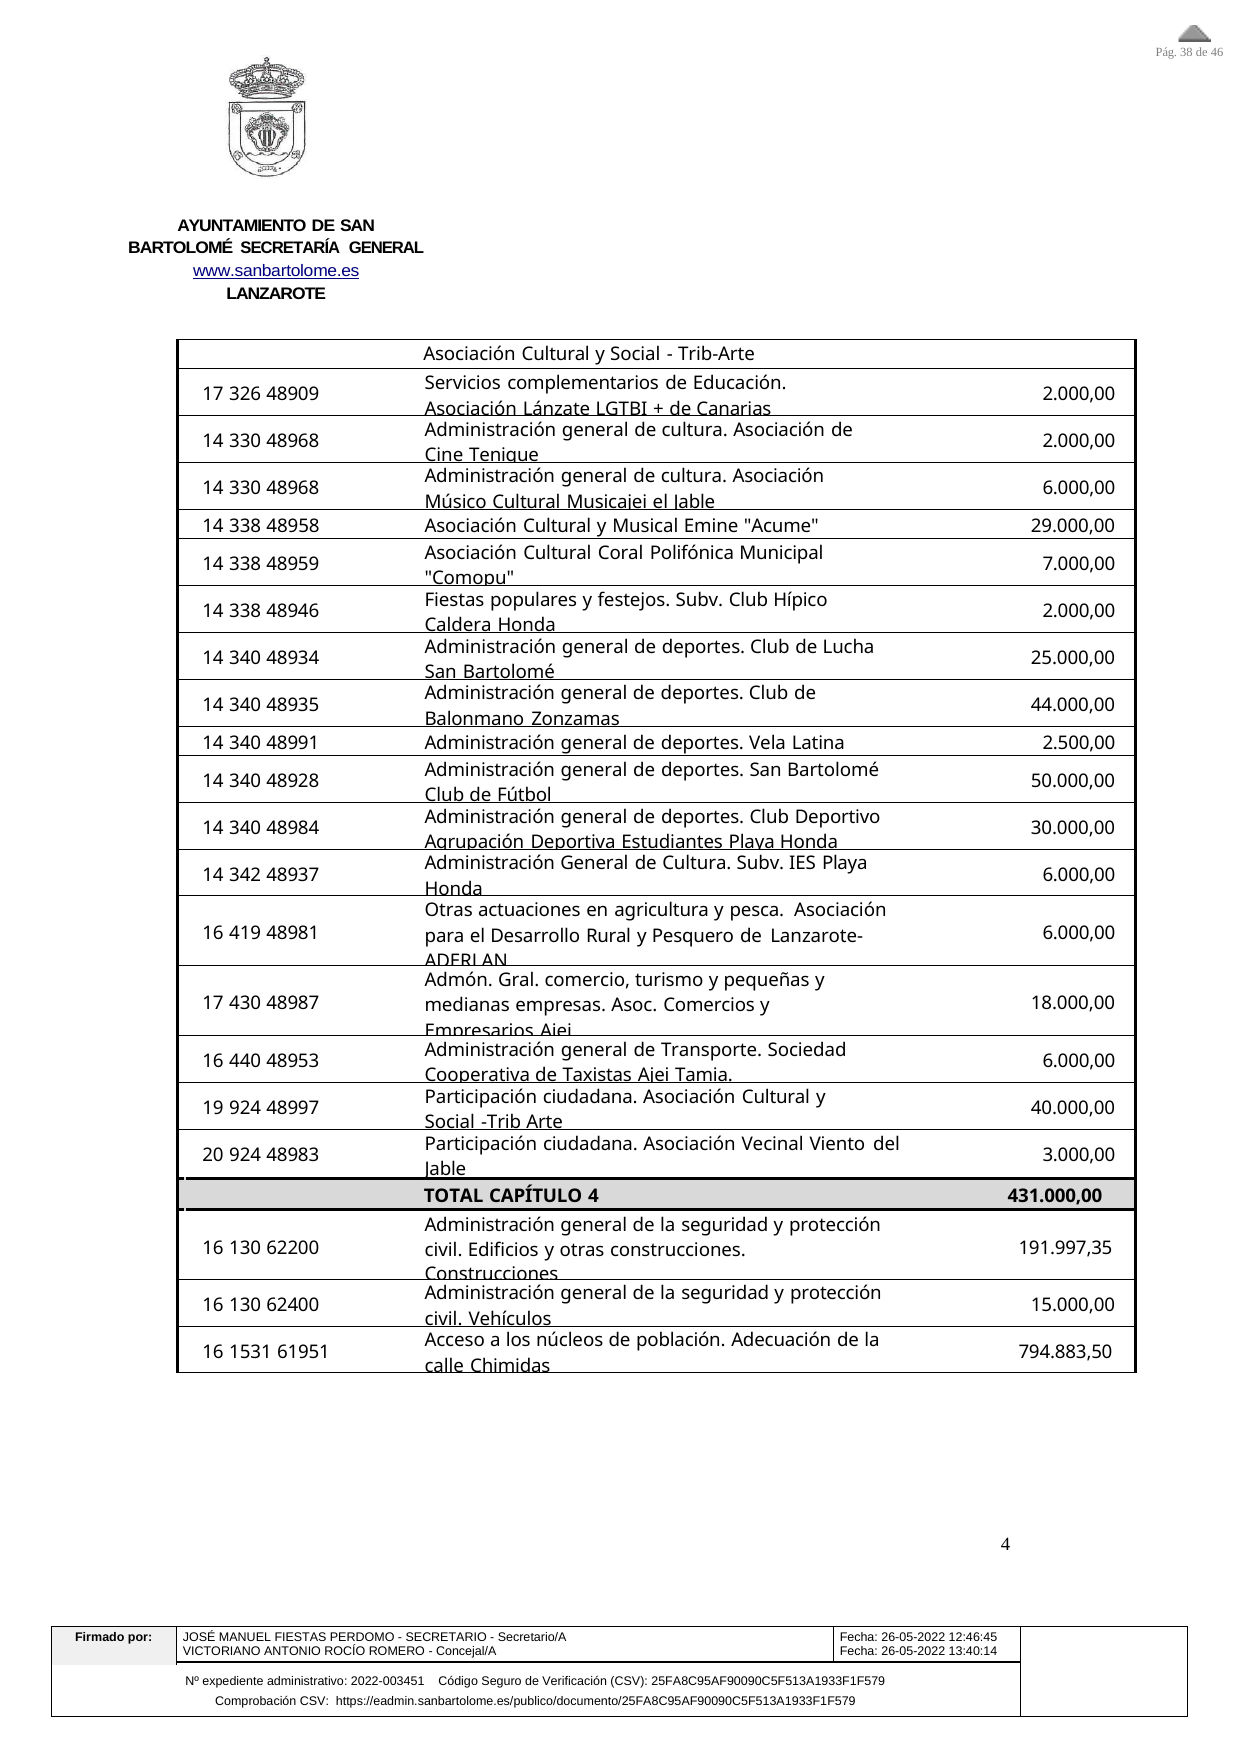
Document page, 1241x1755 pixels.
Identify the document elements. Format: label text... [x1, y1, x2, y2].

table_cell Nº expediente administrativo: 2022-003451 Código Seguro de Verificación (CSV): 25FA8C95AF90090C5F513A1933F1F579 Comprobación CSV: https://eadmin.sanbartolome.es/publico/documento/25FA8C95AF90090C5F513A1933F1F579 [52, 1663, 1020, 1716]
table_cell 2.000,00 [952, 369, 1134, 415]
table_cell Administración general de deportes. Club de Lucha San Bartolomé [387, 633, 952, 678]
table_header Asociación Cultural y Social - Trib-Arte [179, 340, 1134, 368]
table_cell Otras actuaciones en agricultura y pesca. Asociación para el Desarrollo Rural y Pesquero de Lanzarote- ADERLAN [387, 896, 952, 965]
text AYUNTAMIENTO DE SAN BARTOLOMÉ SECRETARÍA GENERAL [126, 216, 427, 257]
table_cell 14 338 48946 [179, 586, 387, 632]
text 4 [42, 1533, 1010, 1554]
table_cell Participación ciudadana. Asociación Cultural y Social -Trib Arte [387, 1083, 952, 1129]
table_cell Administración general de la seguridad y protección civil. Edificios y otras construcciones. Construcciones [387, 1211, 952, 1278]
table_cell 19 924 48997 [179, 1083, 387, 1129]
table_cell 14 330 48968 [179, 416, 387, 462]
table_cell 40.000,00 [952, 1083, 1134, 1129]
table_header Fecha: 26-05-2022 12:46:45 Fecha: 26-05-2022 13:40:14 [834, 1627, 1020, 1661]
table_cell Admón. Gral. comercio, turismo y pequeñas y medianas empresas. Asoc. Comercios y Empresarios Ajei [387, 966, 952, 1035]
table_header [1021, 1627, 1187, 1716]
table_cell 14 340 48934 [179, 633, 387, 678]
table_cell 2.000,00 [952, 416, 1134, 462]
table_cell 3.000,00 [952, 1130, 1134, 1177]
table_cell 2.500,00 [952, 727, 1134, 755]
table_cell 20 924 48983 [179, 1130, 387, 1177]
table_cell 14 340 48991 [179, 727, 387, 755]
table_cell Administración general de cultura. Asociación de Cine Tenique [387, 416, 952, 462]
table_cell 17 326 48909 [179, 369, 387, 415]
table_cell 191.997,35 [952, 1211, 1134, 1278]
table_cell Administración general de cultura. Asociación Músico Cultural Musicajei el Jable [387, 463, 952, 509]
table_cell 16 440 48953 [179, 1036, 387, 1082]
table_cell 30.000,00 [952, 803, 1134, 848]
table_cell 6.000,00 [952, 850, 1134, 895]
table_cell 16 130 62200 [179, 1211, 387, 1278]
text LANZAROTE [42, 283, 511, 303]
table_header JOSÉ MANUEL FIESTAS PERDOMO - SECRETARIO - Secretario/A VICTORIANO ANTONIO ROCÍO ROMERO - Concejal/A [177, 1627, 833, 1661]
picture [224, 55, 310, 179]
table_cell Servicios complementarios de Educación. Asociación Lánzate LGTBI + de Canarias [387, 369, 952, 415]
table_cell 44.000,00 [952, 680, 1134, 726]
table_cell 25.000,00 [952, 633, 1134, 678]
table_cell Fiestas populares y festejos. Subv. Club Hípico Caldera Honda [387, 586, 952, 632]
table_cell 14 340 48928 [179, 756, 387, 802]
table_cell 14 340 48935 [179, 680, 387, 726]
table_cell 2.000,00 [952, 586, 1134, 632]
table_cell Participación ciudadana. Asociación Vecinal Viento del Jable [387, 1130, 952, 1177]
table_cell Administración general de deportes. Club Deportivo Agrupación Deportiva Estudiantes Playa Honda [387, 803, 952, 848]
table_cell 18.000,00 [952, 966, 1134, 1035]
table_cell 14 342 48937 [179, 850, 387, 895]
table_cell 16 419 48981 [179, 896, 387, 965]
table_cell 431.000,00 [952, 1180, 1134, 1208]
table_cell 6.000,00 [952, 1036, 1134, 1082]
table_cell Administración General de Cultura. Subv. IES Playa Honda [387, 850, 952, 895]
table_cell 7.000,00 [952, 539, 1134, 585]
table_cell 50.000,00 [952, 756, 1134, 802]
text www.sanbartolome.es [42, 261, 511, 280]
table_cell Administración general de la seguridad y protección civil. Vehículos [387, 1280, 952, 1326]
table_cell Asociación Cultural y Musical Emine "Acume" [387, 510, 952, 538]
table_cell 16 130 62400 [179, 1280, 387, 1326]
table_cell Administración general de deportes. San Bartolomé Club de Fútbol [387, 756, 952, 802]
table_cell 794.883,50 [952, 1327, 1134, 1372]
table_header Firmado por: [52, 1627, 176, 1661]
table_cell [179, 1180, 184, 1208]
table_cell Administración general de deportes. Vela Latina [387, 727, 952, 755]
picture [1177, 25, 1211, 42]
table_cell Administración general de Transporte. Sociedad Cooperativa de Taxistas Ajei Tamia. [387, 1036, 952, 1082]
table_cell 29.000,00 [952, 510, 1134, 538]
table_cell Administración general de deportes. Club de Balonmano Zonzamas [387, 680, 952, 726]
table_cell 14 338 48958 [179, 510, 387, 538]
table_cell Acceso a los núcleos de población. Adecuación de la calle Chimidas [387, 1327, 952, 1372]
table_cell 6.000,00 [952, 463, 1134, 509]
table_cell 14 340 48984 [179, 803, 387, 848]
table_cell 15.000,00 [952, 1280, 1134, 1326]
table_cell 16 1531 61951 [179, 1327, 387, 1372]
table_cell 6.000,00 [952, 896, 1134, 965]
table_cell 14 330 48968 [179, 463, 387, 509]
table_cell TOTAL CAPÍTULO 4 [186, 1180, 952, 1208]
table_cell 17 430 48987 [179, 966, 387, 1035]
table_cell Asociación Cultural Coral Polifónica Municipal "Comopu" [387, 539, 952, 585]
table_cell 14 338 48959 [179, 539, 387, 585]
